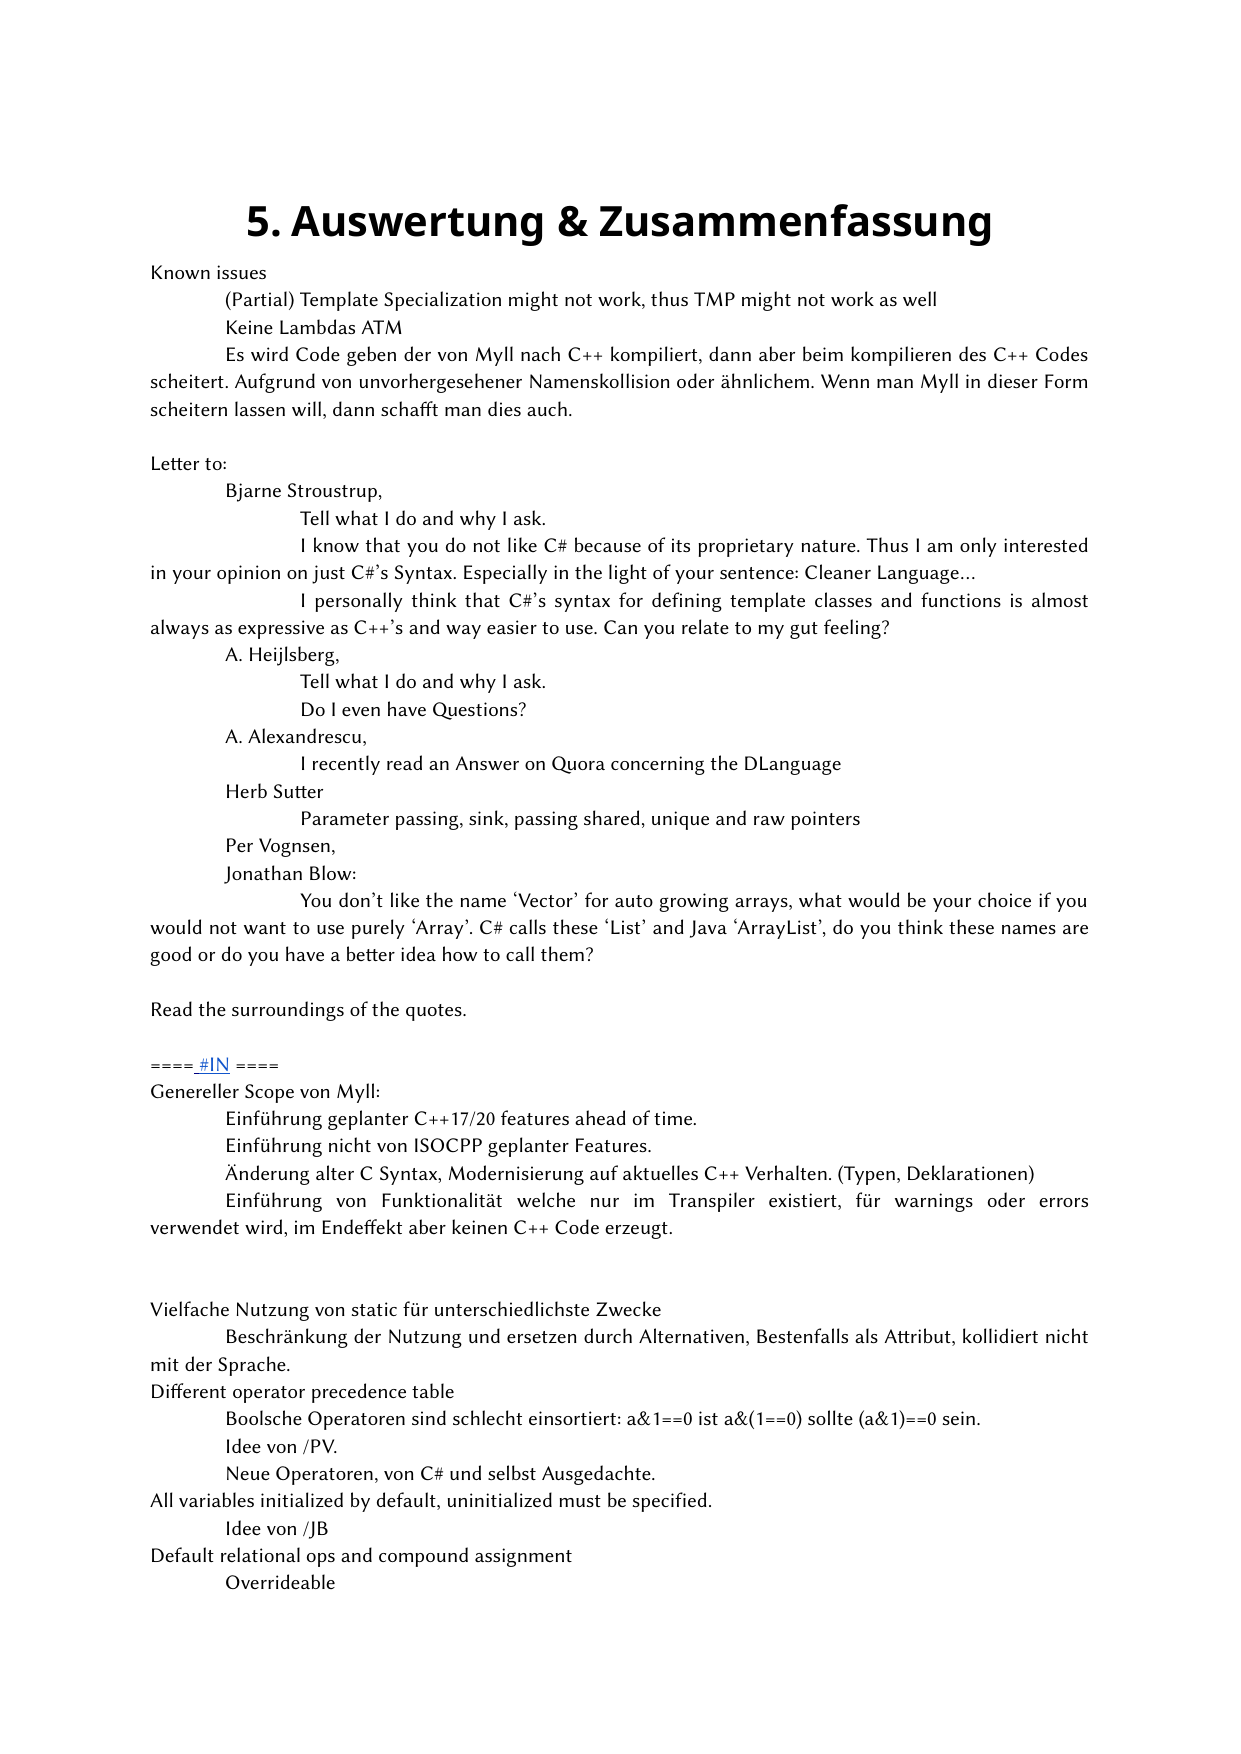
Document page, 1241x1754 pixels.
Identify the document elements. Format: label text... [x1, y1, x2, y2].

text Parameter passing, sink, passing shared, unique and raw pointers [225, 807, 1090, 831]
text Genereller Scope von Myll: [150, 1080, 1090, 1103]
text Overrideable [150, 1571, 1090, 1595]
text Vielfache Nutzung von static für unterschiedlichste Zwecke [150, 1298, 1090, 1322]
text Herb Sutter [225, 779, 1090, 803]
text Neue Operatoren, von C# und selbst Ausgedachte. [150, 1462, 1090, 1486]
text Beschränkung der Nutzung und ersetzen durch Alternativen, Bestenfalls als Attribut, kollidiert nicht mit der Sprache. [150, 1325, 1090, 1376]
text Idee von /PV. [150, 1434, 1090, 1458]
text Änderung alter C Syntax, Modernisierung auf aktuelles C++ Verhalten. (Typen, Deklarationen) [150, 1162, 1090, 1185]
text ==== #IN ==== [150, 1052, 1090, 1076]
text I personally think that C#’s syntax for defining template classes and functions is almost always as expressive as C++’s and way easier to use. Can you relate to my gut feeling? [150, 588, 1090, 639]
text Tell what I do and why I ask. [150, 670, 1090, 694]
text Default relational ops and compound assignment [150, 1544, 1090, 1567]
text Idee von /JB [150, 1516, 1090, 1540]
text Different operator precedence table [150, 1380, 1090, 1404]
text Per Vognsen, [225, 834, 1090, 858]
text A. Heijlsberg, [150, 643, 1090, 667]
text You don’t like the name ‘Vector’ for auto growing arrays, what would be your choice if you would not want to use purely ‘Array’. C# calls these ‘List’ and Java ‘ArrayList’, do you think these names are good or do you have a better idea how to call them? [150, 889, 1090, 967]
text Bjarne Stroustrup, [150, 479, 1090, 503]
text Es wird Code geben der von Myll nach C++ kompiliert, dann aber beim kompilieren des C++ Codes scheitert. Aufgrund von unvorhergesehener Namenskollision oder ähnlichem. Wenn man Myll in dieser Form scheitern lassen will, dann schafft man dies auch. [150, 343, 1090, 421]
text Read the surroundings of the quotes. [150, 998, 1090, 1022]
text Einführung von Funktionalität welche nur im Transpiler existiert, für warnings oder errors verwendet wird, im Endeffekt aber keinen C++ Code erzeugt. [150, 1189, 1090, 1240]
text Letter to: [150, 452, 1090, 476]
text Einführung nicht von ISOCPP geplanter Features. [150, 1134, 1090, 1158]
text I recently read an Answer on Quora concerning the DLanguage [225, 752, 1090, 776]
text Tell what I do and why I ask. [150, 507, 1090, 530]
text Keine Lambdas ATM [150, 316, 1090, 339]
text A. Alexandrescu, [225, 725, 1090, 749]
text Do I even have Questions? [150, 698, 1090, 721]
text Boolsche Operatoren sind schlecht einsortiert: a&1==0 ist a&(1==0) sollte (a&1)==0 sein. [150, 1407, 1090, 1431]
text I know that you do not like C# because of its proprietary nature. Thus I am only interested in your opinion on just C#’s Syntax. Especially in the light of your sentence: Cleaner Language… [150, 534, 1090, 585]
text Known issues [150, 261, 1090, 285]
text Einführung geplanter C++17/20 features ahead of time. [150, 1107, 1090, 1131]
text All variables initialized by default, uninitialized must be specified. [150, 1489, 1090, 1513]
subtitle Auswertung & Zusammenfassung [150, 192, 1090, 248]
text (Partial) Template Specialization might not work, thus TMP might not work as well [150, 288, 1090, 312]
text Jonathan Blow: [150, 861, 1090, 885]
